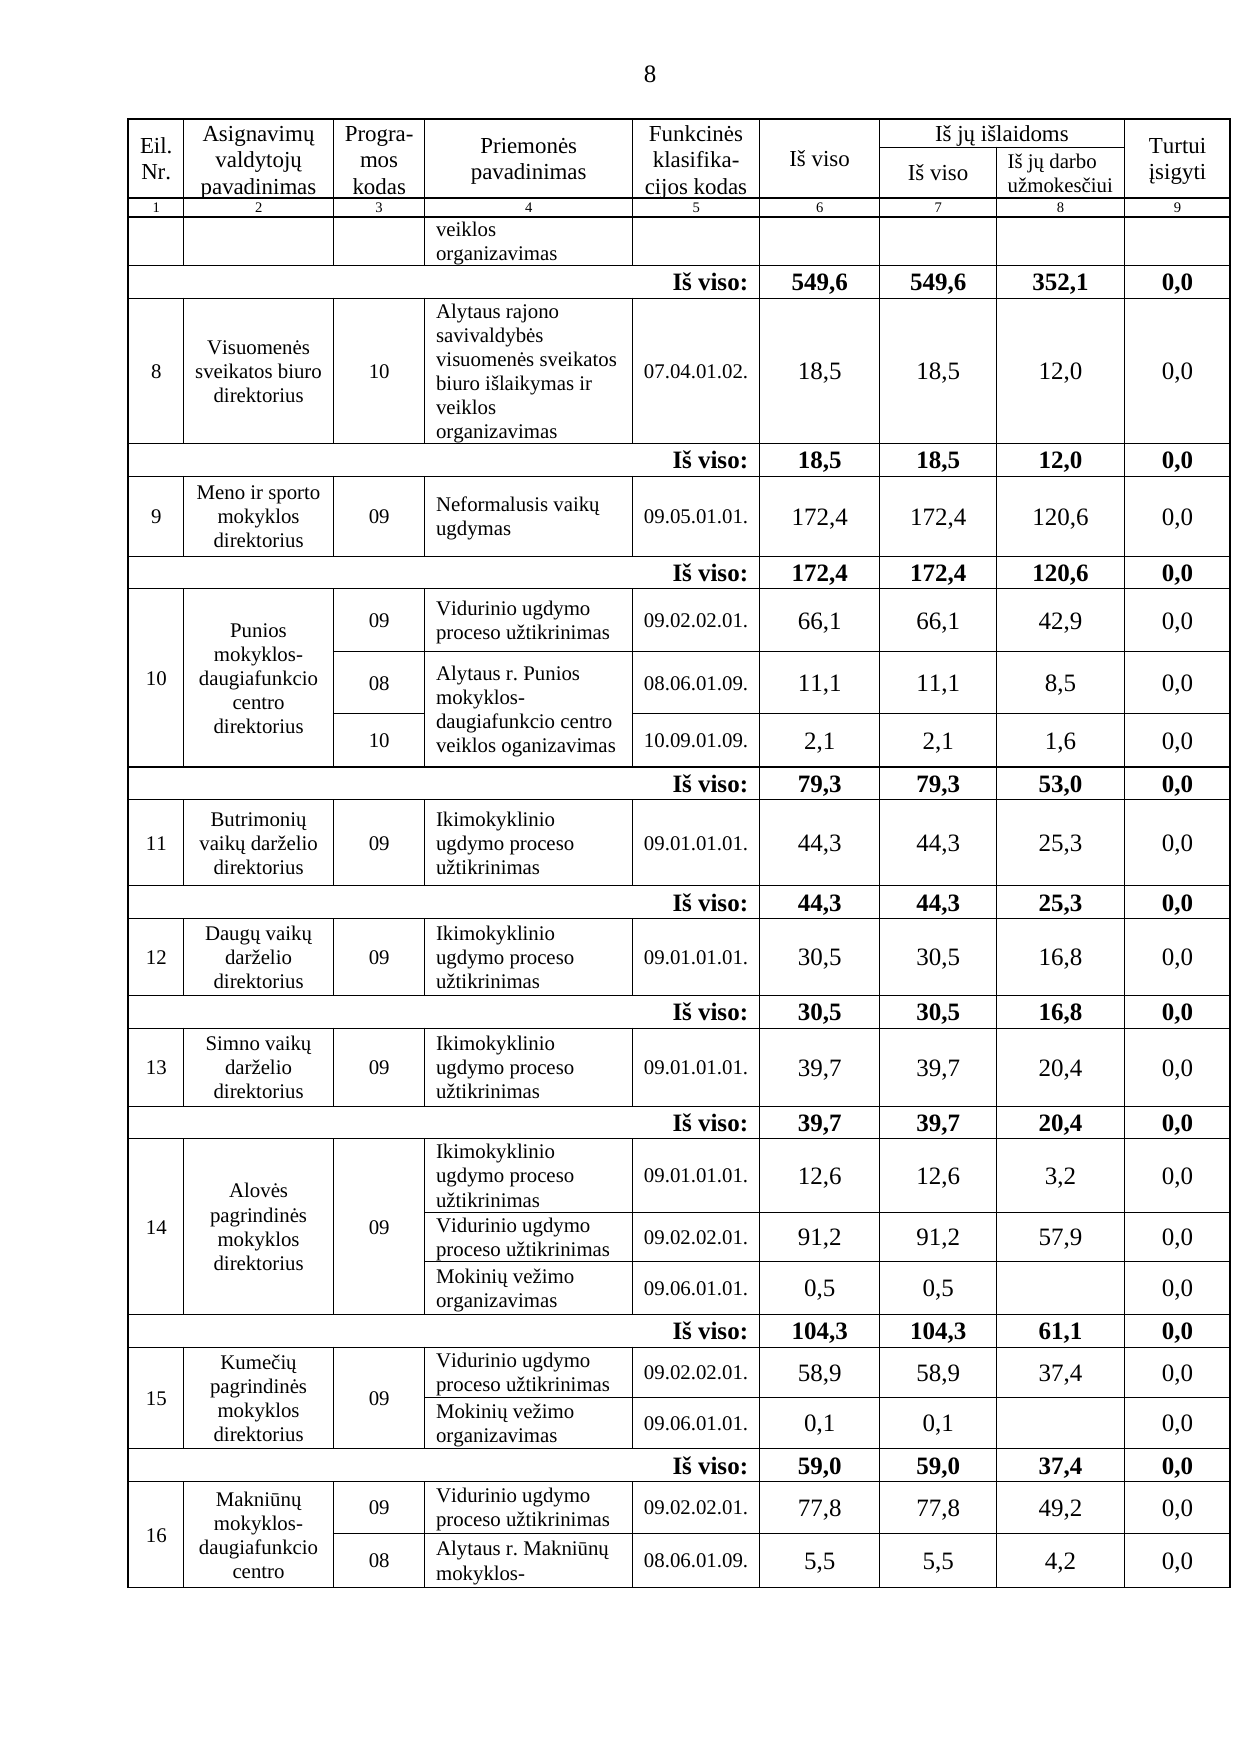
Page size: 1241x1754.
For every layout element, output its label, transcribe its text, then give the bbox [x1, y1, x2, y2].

table_cell 5 [633, 199, 759, 216]
table_cell 0,0 [1125, 1213, 1229, 1261]
table_cell 0,0 [1125, 444, 1229, 476]
table_cell 09.01.01.01. [633, 1139, 759, 1212]
table_cell 09.01.01.01. [633, 1029, 759, 1106]
table_cell 0,0 [1125, 1262, 1229, 1314]
table_cell 0,0 [1125, 652, 1229, 713]
table_cell 18,5 [880, 444, 996, 476]
table_cell 44,3 [760, 886, 879, 918]
table_cell 0,1 [880, 1398, 996, 1448]
table_cell 10 [129, 589, 183, 766]
table_cell 79,3 [760, 768, 879, 799]
table_cell 42,9 [997, 589, 1124, 651]
table_cell 30,5 [760, 919, 879, 994]
table_cell 5,5 [880, 1534, 996, 1587]
table_cell 20,4 [997, 1107, 1124, 1138]
table_cell 12 [129, 919, 183, 994]
table_cell 9 [129, 477, 183, 556]
table_cell 66,1 [880, 589, 996, 651]
table_cell Visuomenės sveikatos biuro direktorius [184, 299, 333, 443]
table_cell 0,0 [1125, 589, 1229, 651]
table_cell 16,8 [997, 919, 1124, 994]
table_cell 11 [129, 800, 183, 885]
table_cell 0,0 [1125, 1348, 1229, 1397]
table_cell Vidurinio ugdymo proceso užtikrinimas [425, 1482, 632, 1533]
table_cell Iš viso: [129, 996, 759, 1027]
table_cell 09.05.01.01. [633, 477, 759, 556]
table_cell 14 [129, 1139, 183, 1314]
table_cell 66,1 [760, 589, 879, 651]
table_cell Vidurinio ugdymo proceso užtikrinimas [425, 1348, 632, 1397]
table_cell 53,0 [997, 768, 1124, 799]
table_cell 172,4 [760, 477, 879, 556]
table_cell 30,5 [880, 919, 996, 994]
table_cell Alytaus rajono savivaldybės visuomenės sveikatos biuro išlaikymas ir veiklos organizavimas [425, 299, 632, 443]
table_header Asignavimų valdytojų pavadinimas [184, 120, 333, 197]
table_cell 0,0 [1125, 886, 1229, 918]
table_cell 09.02.02.01. [633, 1482, 759, 1533]
table_cell 0,5 [880, 1262, 996, 1314]
table_cell Meno ir sporto mokyklos direktorius [184, 477, 333, 556]
table_cell 58,9 [760, 1348, 879, 1397]
table_cell [633, 218, 759, 265]
table_cell Iš viso: [129, 886, 759, 918]
table_header Progra-mos kodas [334, 120, 424, 197]
table_cell 0,0 [1125, 1534, 1229, 1587]
table_cell 549,6 [880, 266, 996, 298]
table_cell 5,5 [760, 1534, 879, 1587]
table_cell Mokinių vežimo organizavimas [425, 1398, 632, 1448]
table_cell 0,0 [1125, 557, 1229, 588]
table_cell 77,8 [760, 1482, 879, 1533]
table_cell 7 [880, 199, 996, 216]
table_cell 59,0 [880, 1449, 996, 1481]
table_cell 16,8 [997, 996, 1124, 1027]
table_cell 0,5 [760, 1262, 879, 1314]
table_cell 25,3 [997, 886, 1124, 918]
table_cell 09.06.01.01. [633, 1398, 759, 1448]
table_cell 09 [334, 1139, 424, 1314]
table_cell 09.02.02.01. [633, 1348, 759, 1397]
table_cell 120,6 [997, 477, 1124, 556]
table_header Funkcinės klasifika-cijos kodas [633, 120, 759, 197]
table_cell 8,5 [997, 652, 1124, 713]
table_cell 4 [425, 199, 632, 216]
table_cell 8 [129, 299, 183, 443]
table_cell 08.06.01.09. [633, 652, 759, 713]
table_cell 13 [129, 1029, 183, 1106]
table_cell 12,6 [760, 1139, 879, 1212]
table_cell 18,5 [880, 299, 996, 443]
table_header Eil. Nr. [129, 120, 183, 197]
table_cell 09 [334, 1482, 424, 1533]
table_cell 3,2 [997, 1139, 1124, 1212]
table_cell 91,2 [880, 1213, 996, 1261]
table_cell 2,1 [760, 714, 879, 766]
table_cell 16 [129, 1482, 183, 1587]
table_cell 57,9 [997, 1213, 1124, 1261]
table_cell [997, 1398, 1124, 1448]
table_cell Vidurinio ugdymo proceso užtikrinimas [425, 589, 632, 651]
table_cell 172,4 [880, 557, 996, 588]
table_cell [880, 218, 996, 265]
table_cell Iš jų darbo užmokesčiui [997, 148, 1124, 197]
table_cell 09 [334, 1348, 424, 1448]
table_cell 172,4 [880, 477, 996, 556]
table_cell 11,1 [880, 652, 996, 713]
table_cell 0,0 [1125, 1482, 1229, 1533]
table_cell Iš viso [880, 148, 996, 197]
table_cell 08 [334, 652, 424, 713]
table_cell 09.06.01.01. [633, 1262, 759, 1314]
table_cell 49,2 [997, 1482, 1124, 1533]
table_cell 0,0 [1125, 800, 1229, 885]
table_cell 0,0 [1125, 1398, 1229, 1448]
table_cell [1125, 218, 1229, 265]
table_cell Iš viso: [129, 1315, 759, 1347]
table_cell Neformalusis vaikų ugdymas [425, 477, 632, 556]
table_cell Iš viso: [129, 768, 759, 799]
table_cell 44,3 [760, 800, 879, 885]
table_cell 91,2 [760, 1213, 879, 1261]
table_cell 39,7 [880, 1107, 996, 1138]
table_header Priemonės pavadinimas [425, 120, 632, 197]
table_cell 120,6 [997, 557, 1124, 588]
table_cell Alytaus r. Punios mokyklos-daugiafunkcio centro veiklos oganizavimas [425, 652, 632, 766]
table_cell [997, 218, 1124, 265]
table_cell 08 [334, 1534, 424, 1587]
table_cell Iš viso: [129, 1107, 759, 1138]
table_cell Vidurinio ugdymo proceso užtikrinimas [425, 1213, 632, 1261]
table_cell [129, 218, 183, 265]
table_cell Iš viso: [129, 557, 759, 588]
table_cell Kumečių pagrindinės mokyklos direktorius [184, 1348, 333, 1448]
table_cell 172,4 [760, 557, 879, 588]
table_cell 12,0 [997, 299, 1124, 443]
table_cell 0,0 [1125, 1139, 1229, 1212]
table_cell 9 [1125, 199, 1229, 216]
table_cell 0,0 [1125, 1107, 1229, 1138]
table_cell Alytaus r. Makniūnų mokyklos- [425, 1534, 632, 1587]
table_cell 0,0 [1125, 299, 1229, 443]
table_cell 44,3 [880, 886, 996, 918]
table_cell 0,0 [1125, 768, 1229, 799]
table_cell 352,1 [997, 266, 1124, 298]
table_cell 11,1 [760, 652, 879, 713]
table_cell 1 [129, 199, 183, 216]
table_cell [184, 218, 333, 265]
table_header Iš jų išlaidoms [880, 120, 1124, 147]
table_cell 104,3 [880, 1315, 996, 1347]
table_cell 18,5 [760, 444, 879, 476]
table_cell 18,5 [760, 299, 879, 443]
table_cell 15 [129, 1348, 183, 1448]
table_cell 79,3 [880, 768, 996, 799]
table_cell veiklos organizavimas [425, 218, 632, 265]
table_cell 37,4 [997, 1348, 1124, 1397]
table_cell 08.06.01.09. [633, 1534, 759, 1587]
table_cell Ikimokyklinio ugdymo proceso užtikrinimas [425, 1139, 632, 1212]
table_cell 10 [334, 299, 424, 443]
table_cell 549,6 [760, 266, 879, 298]
table_cell 09.02.02.01. [633, 1213, 759, 1261]
table_cell 09 [334, 477, 424, 556]
table_cell 58,9 [880, 1348, 996, 1397]
table_cell 09.01.01.01. [633, 800, 759, 885]
table_cell 37,4 [997, 1449, 1124, 1481]
table_cell 44,3 [880, 800, 996, 885]
table_cell 10 [334, 714, 424, 766]
table_cell 09.02.02.01. [633, 589, 759, 651]
table_cell 3 [334, 199, 424, 216]
table_cell 4,2 [997, 1534, 1124, 1587]
table_cell 39,7 [880, 1029, 996, 1106]
table_cell [334, 218, 424, 265]
table_cell 0,0 [1125, 996, 1229, 1027]
table_cell 0,0 [1125, 919, 1229, 994]
table_cell 104,3 [760, 1315, 879, 1347]
table_cell Butrimonių vaikų darželio direktorius [184, 800, 333, 885]
table_cell 39,7 [760, 1029, 879, 1106]
table_cell Iš viso: [129, 1449, 759, 1481]
table_cell 39,7 [760, 1107, 879, 1138]
table_cell [760, 218, 879, 265]
table_cell [997, 1262, 1124, 1314]
table_cell 59,0 [760, 1449, 879, 1481]
table_cell 12,6 [880, 1139, 996, 1212]
table_cell 77,8 [880, 1482, 996, 1533]
table_cell 2 [184, 199, 333, 216]
table_cell 6 [760, 199, 879, 216]
table_header Iš viso [760, 120, 879, 197]
table_cell Iš viso: [129, 266, 759, 298]
table_cell Ikimokyklinio ugdymo proceso užtikrinimas [425, 800, 632, 885]
table_cell 09 [334, 1029, 424, 1106]
table_cell 1,6 [997, 714, 1124, 766]
table_cell 0,1 [760, 1398, 879, 1448]
table_cell Ikimokyklinio ugdymo proceso užtikrinimas [425, 1029, 632, 1106]
table_cell 25,3 [997, 800, 1124, 885]
table_cell Ikimokyklinio ugdymo proceso užtikrinimas [425, 919, 632, 994]
table_cell Iš viso: [129, 444, 759, 476]
table_cell 07.04.01.02. [633, 299, 759, 443]
table_cell Mokinių vežimo organizavimas [425, 1262, 632, 1314]
table_cell 2,1 [880, 714, 996, 766]
table_cell 20,4 [997, 1029, 1124, 1106]
table_cell 61,1 [997, 1315, 1124, 1347]
table_cell 0,0 [1125, 266, 1229, 298]
table_cell 09 [334, 589, 424, 651]
table_cell 30,5 [880, 996, 996, 1027]
table_cell 09 [334, 919, 424, 994]
table_cell 09 [334, 800, 424, 885]
table_cell Alovės pagrindinės mokyklos direktorius [184, 1139, 333, 1314]
table_cell Simno vaikų darželio direktorius [184, 1029, 333, 1106]
table_cell 0,0 [1125, 1315, 1229, 1347]
table_cell 0,0 [1125, 1029, 1229, 1106]
table_cell 0,0 [1125, 1449, 1229, 1481]
table_cell 8 [997, 199, 1124, 216]
table_cell 09.01.01.01. [633, 919, 759, 994]
table_cell 10.09.01.09. [633, 714, 759, 766]
table_cell 0,0 [1125, 714, 1229, 766]
table_cell 30,5 [760, 996, 879, 1027]
table_header Turtui įsigyti [1125, 120, 1229, 197]
table_cell Punios mokyklos-daugiafunkcio centro direktorius [184, 589, 333, 766]
table_cell 12,0 [997, 444, 1124, 476]
table_cell 0,0 [1125, 477, 1229, 556]
table_cell Makniūnų mokyklos-daugiafunkcio centro [184, 1482, 333, 1587]
table_cell Daugų vaikų darželio direktorius [184, 919, 333, 994]
